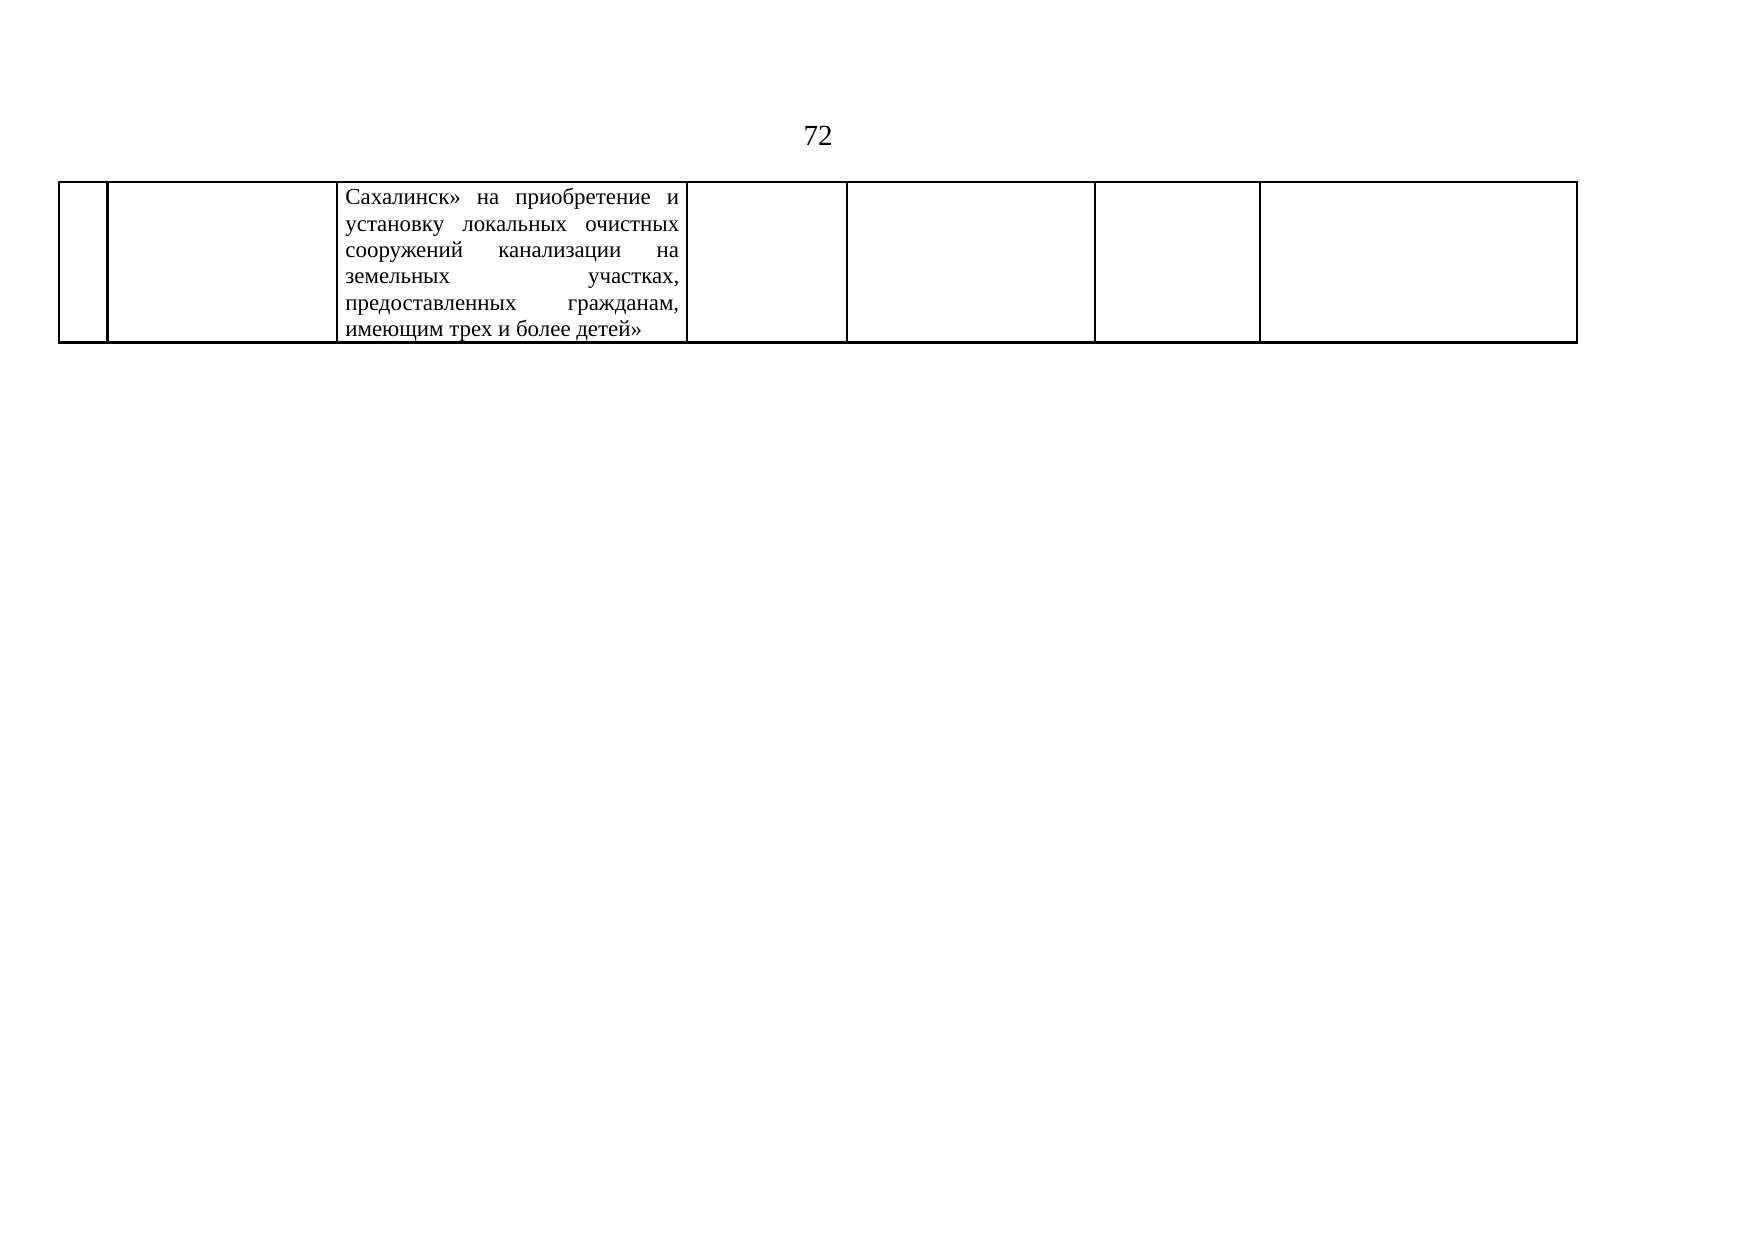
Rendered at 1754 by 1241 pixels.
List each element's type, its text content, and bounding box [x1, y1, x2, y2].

table_cell [688, 183, 846, 341]
table_cell Сахалинск» на приобретение и установку локальных очистных сооружений канализации на земельных участках, предоставленных гражданам, имеющим трех и более детей» [338, 183, 686, 341]
table_cell [109, 183, 336, 341]
table_cell [60, 183, 106, 341]
table_cell [1261, 183, 1576, 341]
table_cell [1096, 183, 1259, 341]
table_cell [848, 183, 1094, 341]
